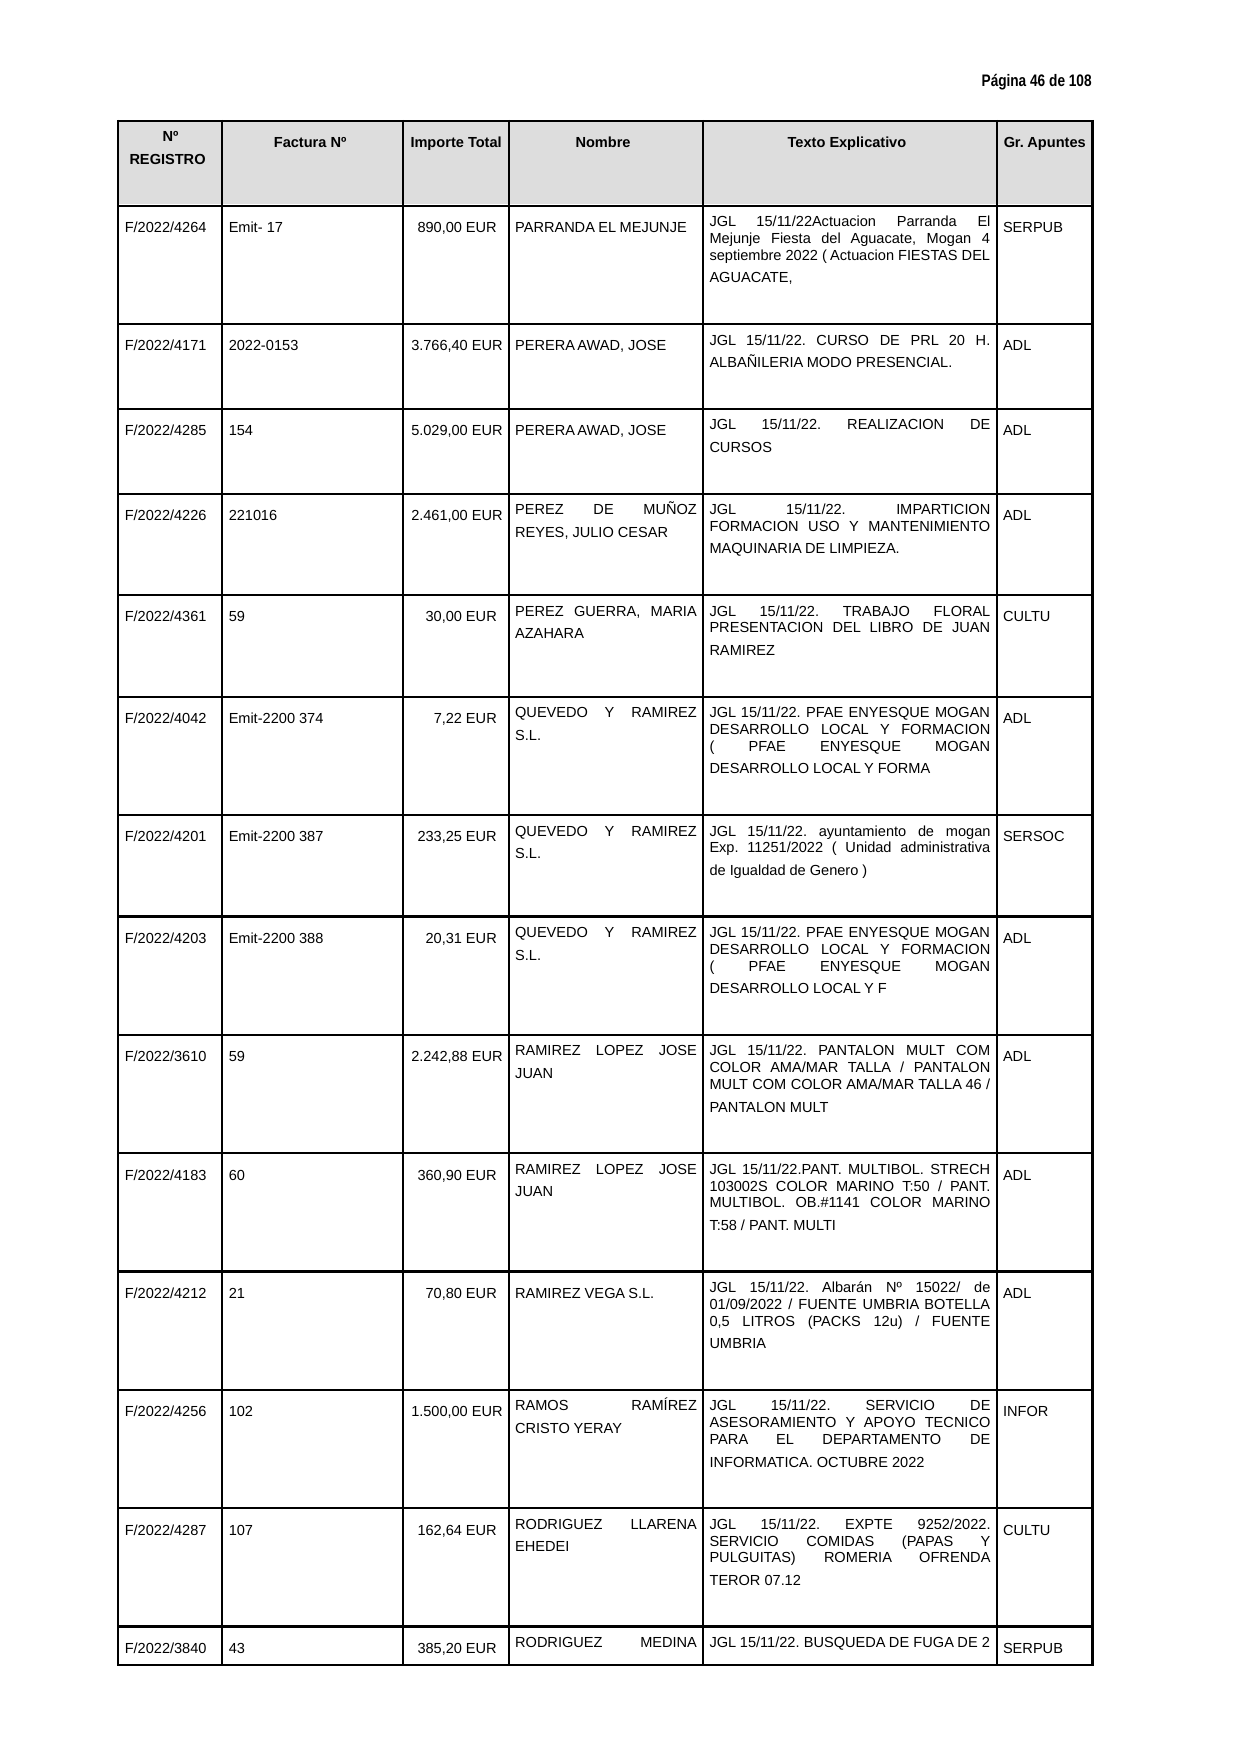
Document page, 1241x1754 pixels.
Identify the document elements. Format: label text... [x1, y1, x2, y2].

table_cell 2.461,00 EUR [404, 495, 508, 594]
table_cell PEREZ GUERRA, MARIA AZAHARA [510, 596, 702, 696]
table_cell JGL 15/11/22. CURSO DE PRL 20 H. ALBAÑILERIA MODO PRESENCIAL. [704, 325, 996, 408]
table_cell F/2022/4042 [119, 698, 221, 814]
table_cell JGL 15/11/22. EXPTE 9252/2022. SERVICIO COMIDAS (PAPAS Y PULGUITAS) ROMERIA OFRENDA TEROR 07.12 [704, 1509, 996, 1625]
table_cell F/2022/3610 [119, 1036, 221, 1152]
table_header Texto Explicativo [704, 122, 996, 204]
table_cell JGL 15/11/22. SERVICIO DE ASESORAMIENTO Y APOYO TECNICO PARA EL DEPARTAMENTO DE INFORMATICA. OCTUBRE 2022 [704, 1391, 996, 1507]
table_cell ADL [998, 325, 1091, 408]
table_header Nombre [510, 122, 702, 204]
table_cell Emit- 17 [223, 207, 402, 323]
table_cell ADL [998, 1154, 1091, 1270]
table_cell SERPUB [998, 1628, 1091, 1664]
table_header Nº REGISTRO [119, 122, 221, 204]
table_cell RODRIGUEZ MEDINA [510, 1628, 702, 1664]
table_cell INFOR [998, 1391, 1091, 1507]
table_cell JGL 15/11/22Actuacion Parranda El Mejunje Fiesta del Aguacate, Mogan 4 septiembre 2022 ( Actuacion FIESTAS DEL AGUACATE, [704, 207, 996, 323]
table_cell RAMIREZ LOPEZ JOSE JUAN [510, 1036, 702, 1152]
table_cell Emit-2200 387 [223, 816, 402, 915]
table_cell JGL 15/11/22. Albarán Nº 15022/ de 01/09/2022 / FUENTE UMBRIA BOTELLA 0,5 LITROS (PACKS 12u) / FUENTE UMBRIA [704, 1273, 996, 1389]
table_cell 1.500,00 EUR [404, 1391, 508, 1507]
table_cell 5.029,00 EUR [404, 410, 508, 492]
table_cell 154 [223, 410, 402, 492]
table_cell F/2022/3840 [119, 1628, 221, 1664]
table_cell F/2022/4203 [119, 918, 221, 1034]
table_cell F/2022/4201 [119, 816, 221, 915]
table_cell SERSOC [998, 816, 1091, 915]
table_cell 890,00 EUR [404, 207, 508, 323]
table_cell RODRIGUEZ LLARENA EHEDEI [510, 1509, 702, 1625]
table_cell 60 [223, 1154, 402, 1270]
table_cell 162,64 EUR [404, 1509, 508, 1625]
table_cell 3.766,40 EUR [404, 325, 508, 408]
table_cell F/2022/4256 [119, 1391, 221, 1507]
table_cell 2022-0153 [223, 325, 402, 408]
table_cell JGL 15/11/22. PFAE ENYESQUE MOGAN DESARROLLO LOCAL Y FORMACION ( PFAE ENYESQUE MOGAN DESARROLLO LOCAL Y F [704, 918, 996, 1034]
table_cell JGL 15/11/22. ayuntamiento de mogan Exp. 11251/2022 ( Unidad administrativa de Igualdad de Genero ) [704, 816, 996, 915]
table_cell ADL [998, 410, 1091, 492]
table_cell F/2022/4287 [119, 1509, 221, 1625]
table_cell PERERA AWAD, JOSE [510, 325, 702, 408]
table_cell 59 [223, 596, 402, 696]
table_cell JGL 15/11/22. IMPARTICION FORMACION USO Y MANTENIMIENTO MAQUINARIA DE LIMPIEZA. [704, 495, 996, 594]
table_cell ADL [998, 918, 1091, 1034]
table_cell 21 [223, 1273, 402, 1389]
table_cell 360,90 EUR [404, 1154, 508, 1270]
table_cell PERERA AWAD, JOSE [510, 410, 702, 492]
table_cell CULTU [998, 1509, 1091, 1625]
table_cell F/2022/4285 [119, 410, 221, 492]
table_cell Emit-2200 388 [223, 918, 402, 1034]
table_cell F/2022/4264 [119, 207, 221, 323]
table_cell JGL 15/11/22. PFAE ENYESQUE MOGAN DESARROLLO LOCAL Y FORMACION ( PFAE ENYESQUE MOGAN DESARROLLO LOCAL Y FORMA [704, 698, 996, 814]
table_cell Emit-2200 374 [223, 698, 402, 814]
table_cell QUEVEDO Y RAMIREZ S.L. [510, 918, 702, 1034]
table_cell ADL [998, 1273, 1091, 1389]
table_cell CULTU [998, 596, 1091, 696]
table_cell ADL [998, 1036, 1091, 1152]
table_cell JGL 15/11/22. TRABAJO FLORAL PRESENTACION DEL LIBRO DE JUAN RAMIREZ [704, 596, 996, 696]
table_cell F/2022/4212 [119, 1273, 221, 1389]
table_cell F/2022/4171 [119, 325, 221, 408]
table_header Factura Nº [223, 122, 402, 204]
table_cell SERPUB [998, 207, 1091, 323]
table_cell 233,25 EUR [404, 816, 508, 915]
table_cell ADL [998, 495, 1091, 594]
table_cell JGL 15/11/22. PANTALON MULT COM COLOR AMA/MAR TALLA / PANTALON MULT COM COLOR AMA/MAR TALLA 46 / PANTALON MULT [704, 1036, 996, 1152]
table_cell 385,20 EUR [404, 1628, 508, 1664]
table_cell 70,80 EUR [404, 1273, 508, 1389]
table_cell PEREZ DE MUÑOZ REYES, JULIO CESAR [510, 495, 702, 594]
table_cell 107 [223, 1509, 402, 1625]
table_cell JGL 15/11/22. REALIZACION DE CURSOS [704, 410, 996, 492]
table_cell F/2022/4361 [119, 596, 221, 696]
table_cell F/2022/4183 [119, 1154, 221, 1270]
table_cell QUEVEDO Y RAMIREZ S.L. [510, 816, 702, 915]
table_cell 59 [223, 1036, 402, 1152]
table_cell JGL 15/11/22. BUSQUEDA DE FUGA DE 2 [704, 1628, 996, 1664]
table_cell RAMIREZ LOPEZ JOSE JUAN [510, 1154, 702, 1270]
table_cell ADL [998, 698, 1091, 814]
table_header Gr. Apuntes [998, 122, 1091, 204]
table_cell F/2022/4226 [119, 495, 221, 594]
table_cell RAMIREZ VEGA S.L. [510, 1273, 702, 1389]
table_cell PARRANDA EL MEJUNJE [510, 207, 702, 323]
table_header Importe Total [404, 122, 508, 204]
table_cell 7,22 EUR [404, 698, 508, 814]
table_cell QUEVEDO Y RAMIREZ S.L. [510, 698, 702, 814]
table_cell 43 [223, 1628, 402, 1664]
table_cell 20,31 EUR [404, 918, 508, 1034]
table_cell RAMOS RAMÍREZ CRISTO YERAY [510, 1391, 702, 1507]
table_cell 102 [223, 1391, 402, 1507]
table_cell 30,00 EUR [404, 596, 508, 696]
table_cell JGL 15/11/22.PANT. MULTIBOL. STRECH 103002S COLOR MARINO T:50 / PANT. MULTIBOL. OB.#1141 COLOR MARINO T:58 / PANT. MULTI [704, 1154, 996, 1270]
table_cell 221016 [223, 495, 402, 594]
table_cell 2.242,88 EUR [404, 1036, 508, 1152]
